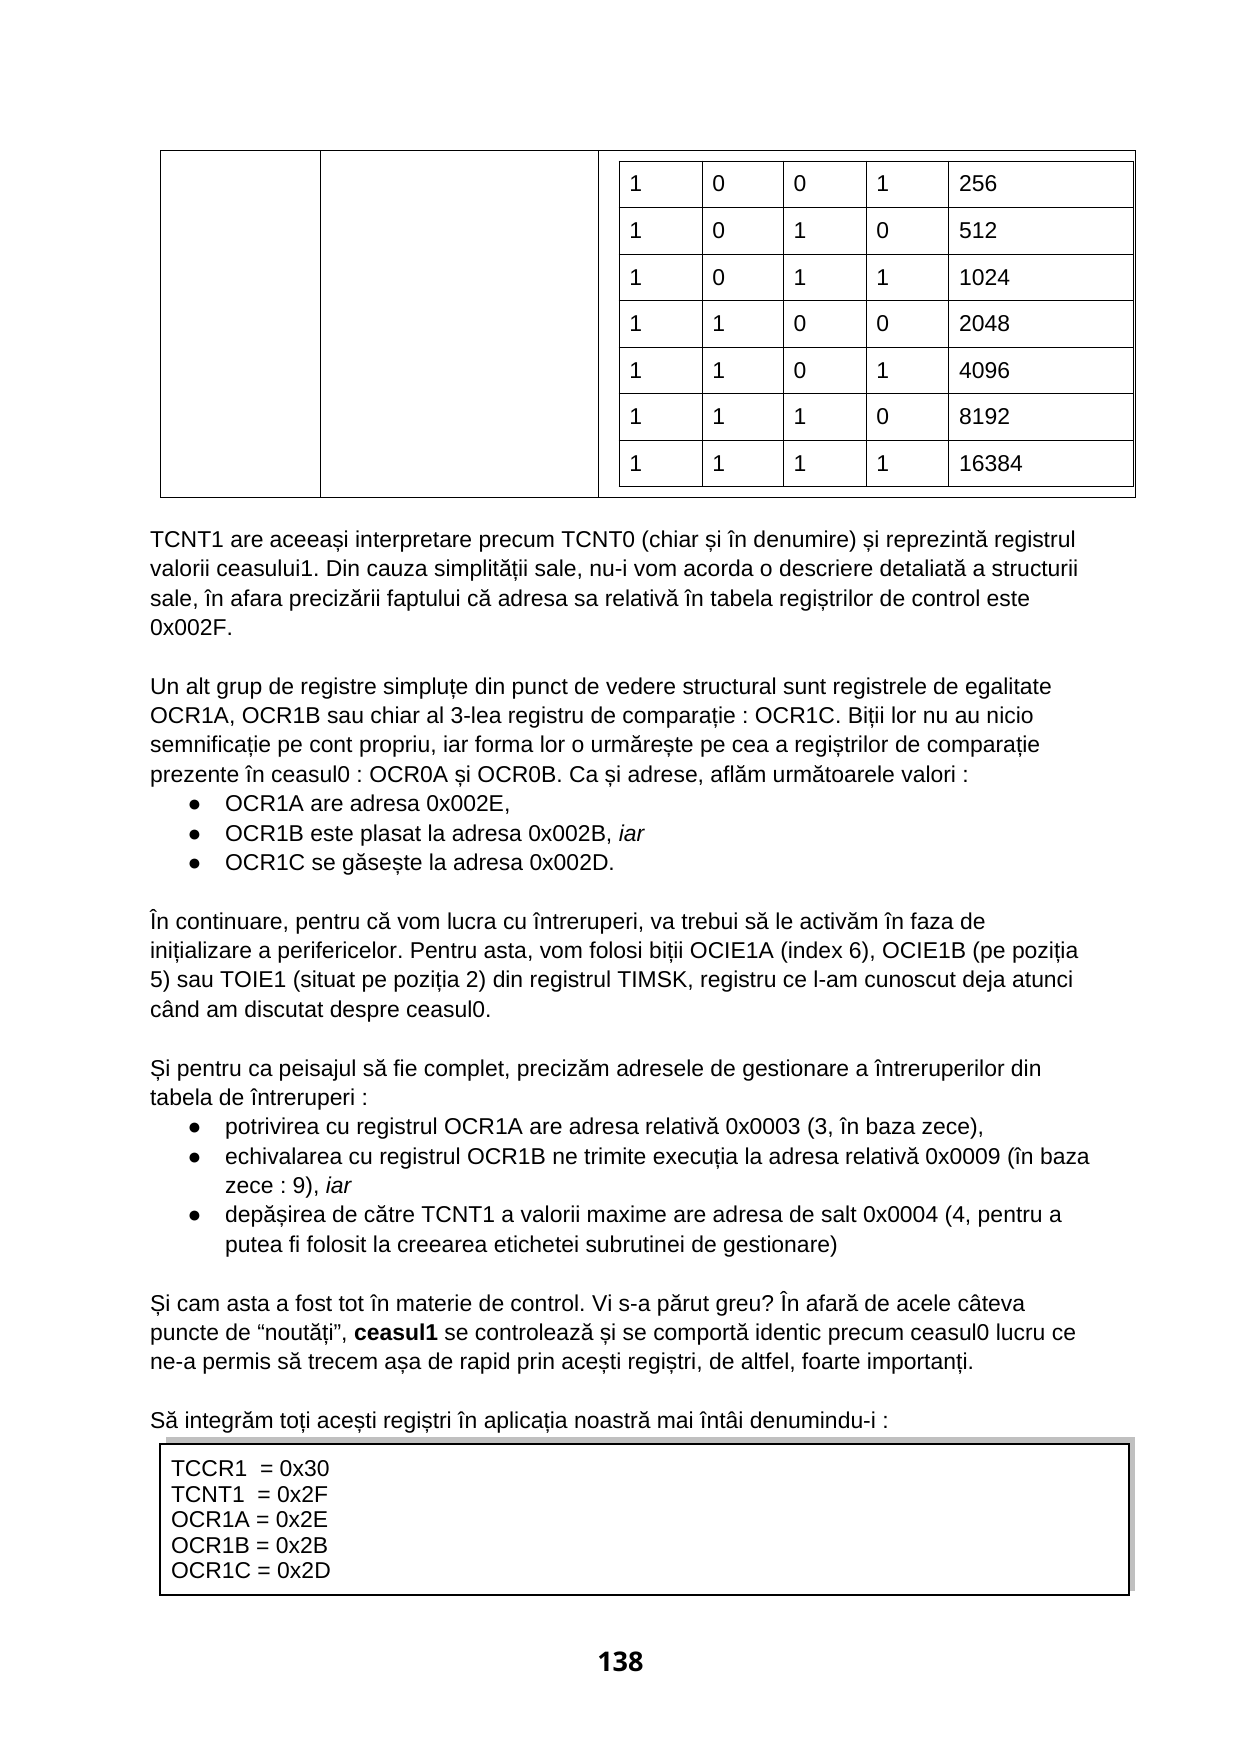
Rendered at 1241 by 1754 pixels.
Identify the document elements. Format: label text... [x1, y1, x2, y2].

table_cell 8192 [949, 394, 1133, 440]
table_cell 0 [867, 394, 948, 440]
table_cell 0 [784, 348, 866, 393]
text În continuare, pentru că vom lucra cu întreruperi, va trebui să le activăm în faza de inițializare a perifericelor. Pentru asta, vom folosi biții OCIE1A (index 6), OCIE1B (pe poziția 5) sau TOIE1 (situat pe poziția 2) din registrul TIMSK, registru ce l-am cunoscut deja atunci când am discutat despre ceasul0. [150, 908, 1091, 1022]
table_cell 0 [784, 162, 866, 207]
table_cell 1 [620, 348, 702, 393]
text Și pentru ca peisajul să fie complet, precizăm adresele de gestionare a întreruperilor din tabela de întreruperi : [150, 1055, 1091, 1110]
table_cell 1 [620, 394, 702, 440]
list OCR1B este plasat la adresa 0x002B, iar [187, 820, 1091, 846]
table_cell 0 [867, 208, 948, 254]
table_cell 0 [784, 301, 866, 347]
text TCNT1 are aceeași interpretare precum TCNT0 (chiar și în denumire) și reprezintă registrul valorii ceasului1. Din cauza simplității sale, nu-i vom acorda o descriere detaliată a structurii sale, în afara precizării faptului că adresa sa relativă în tabela regiștrilor de control este 0x002F. [150, 527, 1091, 640]
table_cell 2048 [949, 301, 1133, 347]
table_cell 1 [620, 255, 702, 300]
table_cell 1 [867, 255, 948, 300]
table_cell 4096 [949, 348, 1133, 393]
table_cell 1 [620, 441, 702, 486]
table_cell 256 [949, 162, 1133, 207]
text Să integrăm toți acești regiștri în aplicația noastră mai întâi denumindu-i : [150, 1408, 1091, 1433]
table_cell 0 [867, 301, 948, 347]
table_cell 1 [867, 162, 948, 207]
text Un alt grup de registre simpluțe din punct de vedere structural sunt registrele de egalitate OCR1A, OCR1B sau chiar al 3-lea registru de comparație : OCR1C. Biții lor nu au nicio semnificație pe cont propriu, iar forma lor o urmărește pe cea a regiștrilor de comparație prezente în ceasul0 : OCR0A și OCR0B. Ca și adrese, aflăm următoarele valori : [150, 673, 1091, 787]
table_cell 1 [867, 348, 948, 393]
table_cell 1024 [949, 255, 1133, 300]
list OCR1A are adresa 0x002E, [187, 791, 1091, 817]
table_cell 1 [867, 441, 948, 486]
table_cell 0 [703, 162, 783, 207]
text Și cam asta a fost tot în materie de control. Vi s-a părut greu? În afară de acele câteva puncte de “noutăți”, ceasul1 se controlează și se comportă identic precum ceasul0 lucru ce ne-a permis să trecem așa de rapid prin acești regiștri, de altfel, foarte importanți. [150, 1290, 1091, 1375]
table_cell 1 [784, 394, 866, 440]
list depășirea de către TCNT1 a valorii maxime are adresa de salt 0x0004 (4, pentru a putea fi folosit la creearea etichetei subrutinei de gestionare) [187, 1202, 1091, 1257]
list OCR1C se găsește la adresa 0x002D. [187, 850, 1091, 875]
table_cell 1 [703, 394, 783, 440]
table_cell [599, 151, 1135, 497]
table_cell 1 [703, 348, 783, 393]
table_cell [321, 151, 598, 497]
table_cell 1 [620, 301, 702, 347]
table_cell [161, 151, 320, 497]
list echivalarea cu registrul OCR1B ne trimite execuția la adresa relativă 0x0009 (în baza zece : 9), iar [187, 1143, 1091, 1198]
table_cell 1 [703, 301, 783, 347]
table_cell 1 [703, 441, 783, 486]
table_cell 0 [703, 208, 783, 254]
table_cell 1 [620, 208, 702, 254]
table_cell 512 [949, 208, 1133, 254]
list potrivirea cu registrul OCR1A are adresa relativă 0x0003 (3, în baza zece), [187, 1114, 1091, 1140]
table_cell 1 [620, 162, 702, 207]
table_cell 0 [703, 255, 783, 300]
table_cell 1 [784, 441, 866, 486]
table_cell 1 [784, 208, 866, 254]
table_header TCCR1 = 0x30 TCNT1 = 0x2F OCR1A = 0x2E OCR1B = 0x2B OCR1C = 0x2D [161, 1445, 1128, 1594]
table_cell 1 [784, 255, 866, 300]
table_cell 16384 [949, 441, 1133, 486]
